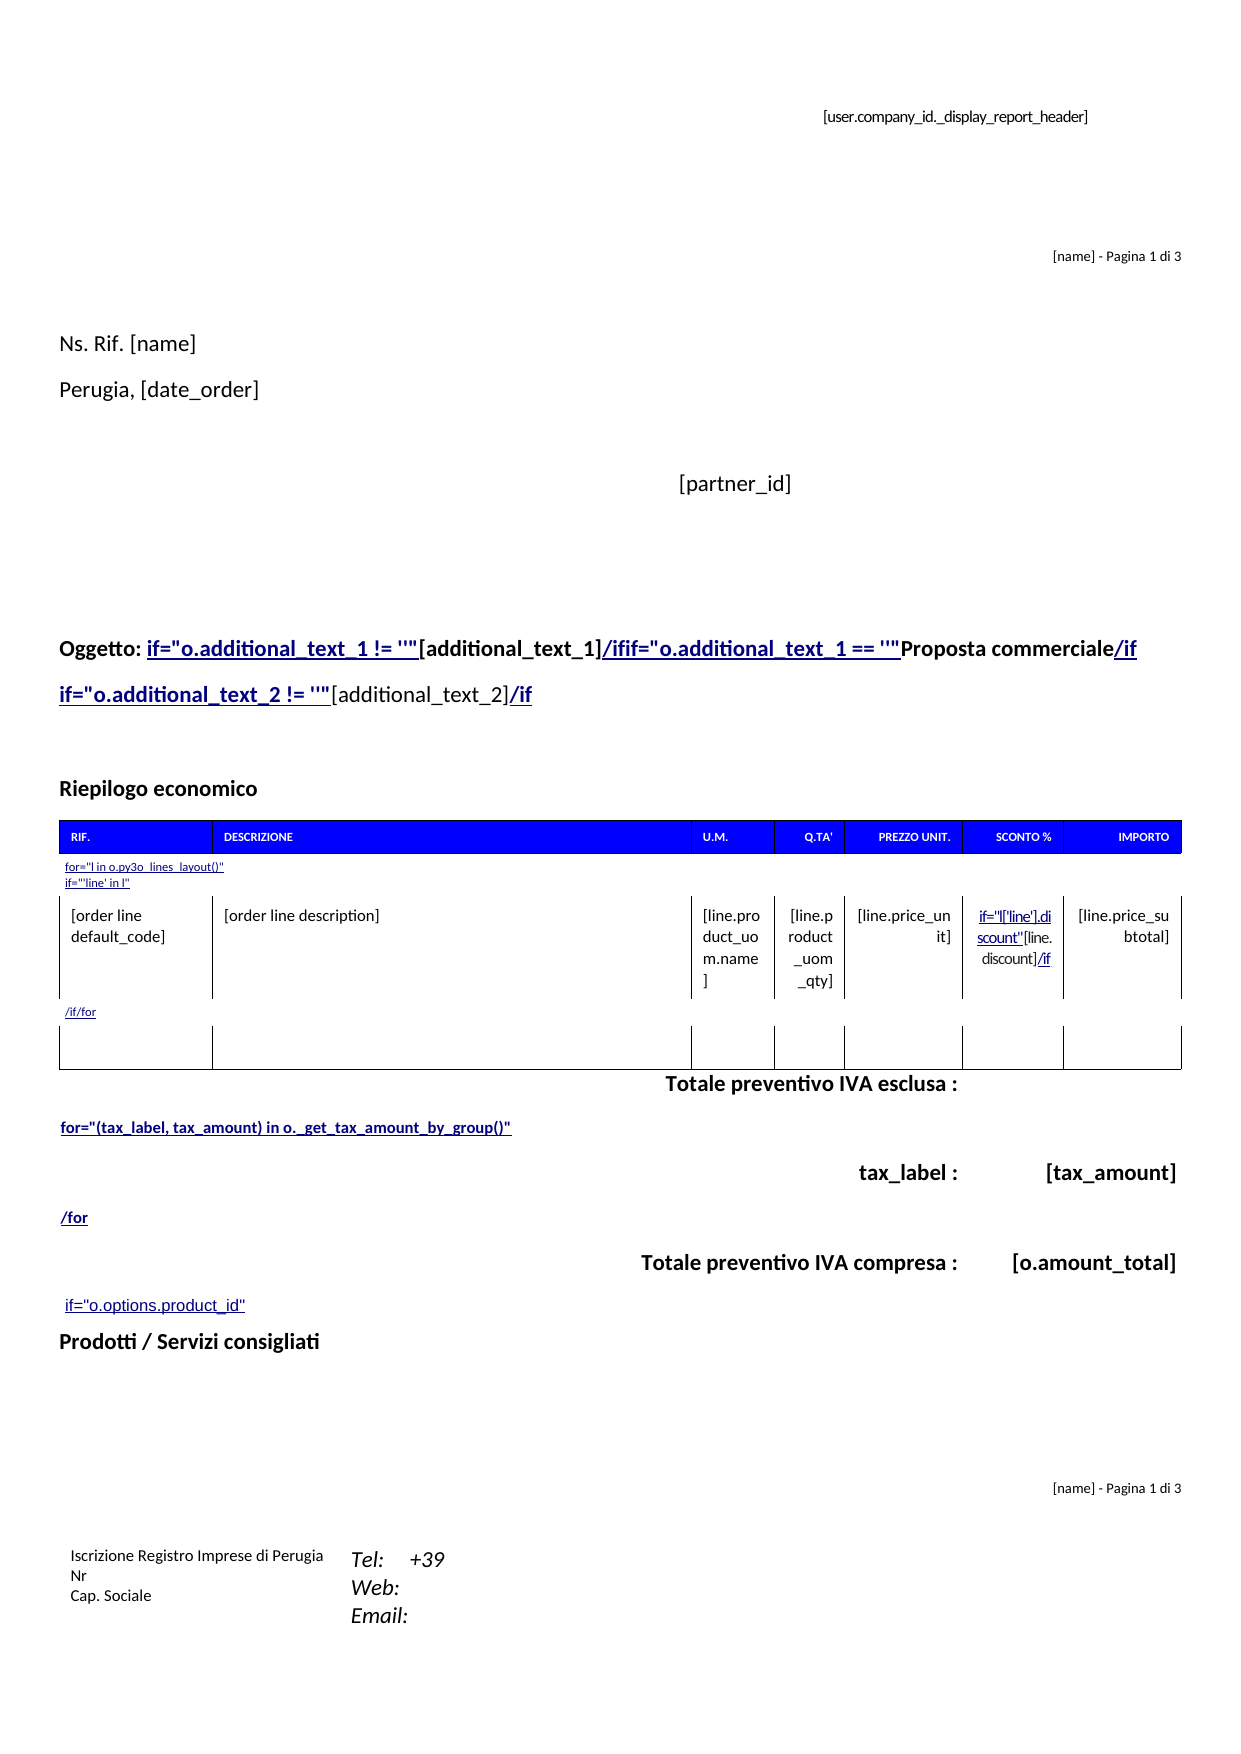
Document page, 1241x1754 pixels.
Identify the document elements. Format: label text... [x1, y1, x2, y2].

table_header [59, 469, 679, 558]
table_header RIF. [60, 821, 212, 853]
table_header IMPORTO [1064, 821, 1181, 853]
table_cell [line.product_uom_qty] [775, 896, 844, 999]
table_cell [line.price_subtotal] [1064, 896, 1181, 999]
text Oggetto: if="o.additional_text_1 != ''"[additional_text_1]/ifif="o.additional_text_1 == ''"Proposta commerciale/if [59, 634, 1181, 662]
table_cell [958, 1114, 1176, 1158]
table_cell tax_label : [60, 1159, 958, 1203]
table_cell for="l in o.py3o_lines_layout()" if="'line' in l" [59, 854, 1181, 896]
table_cell [order line description] [213, 896, 691, 999]
table_cell [963, 1026, 1063, 1069]
table_cell [213, 1026, 691, 1069]
table_cell [958, 1203, 1176, 1248]
table_header U.M. [692, 821, 774, 853]
text Perugia, [date_order] [59, 376, 1181, 404]
table_cell [line.price_unit] [845, 896, 962, 999]
table_cell [order line default_code] [60, 896, 212, 999]
text Ns. Rif. [name] [59, 329, 1181, 357]
text Riepilogo economico [59, 774, 1181, 802]
text Prodotti / Servizi consigliati [59, 1327, 1180, 1355]
table_header Totale preventivo IVA esclusa : [60, 1070, 958, 1114]
table_cell Totale preventivo IVA compresa : [60, 1248, 958, 1293]
table_cell [775, 1026, 844, 1069]
table_header SCONTO % [963, 821, 1063, 853]
table_cell [line.product_uom.name] [692, 896, 774, 999]
table_header Q.TA' [775, 821, 844, 853]
table_cell [845, 1026, 962, 1069]
table_cell for="(tax_label, tax_amount) in o._get_tax_amount_by_group()" [60, 1114, 958, 1158]
text if="o.options.product_id" [65, 1296, 1175, 1315]
text if="o.additional_text_2 != ''"[additional_text_2]/if [59, 681, 1181, 709]
table_cell [692, 1026, 774, 1069]
table_cell /if/for [59, 999, 1181, 1026]
table_cell [60, 1026, 212, 1069]
table_cell /for [60, 1203, 958, 1248]
table_cell [tax_amount] [958, 1159, 1176, 1203]
table_header [partner_id] [679, 469, 1181, 558]
table_cell if="l['line'].discount"[line.discount]/if [963, 896, 1063, 999]
table_cell [o.amount_total] [958, 1248, 1176, 1293]
table_header [958, 1070, 1176, 1114]
table_header PREZZO UNIT. [845, 821, 962, 853]
table_header DESCRIZIONE [213, 821, 691, 853]
table_cell [1064, 1026, 1181, 1069]
